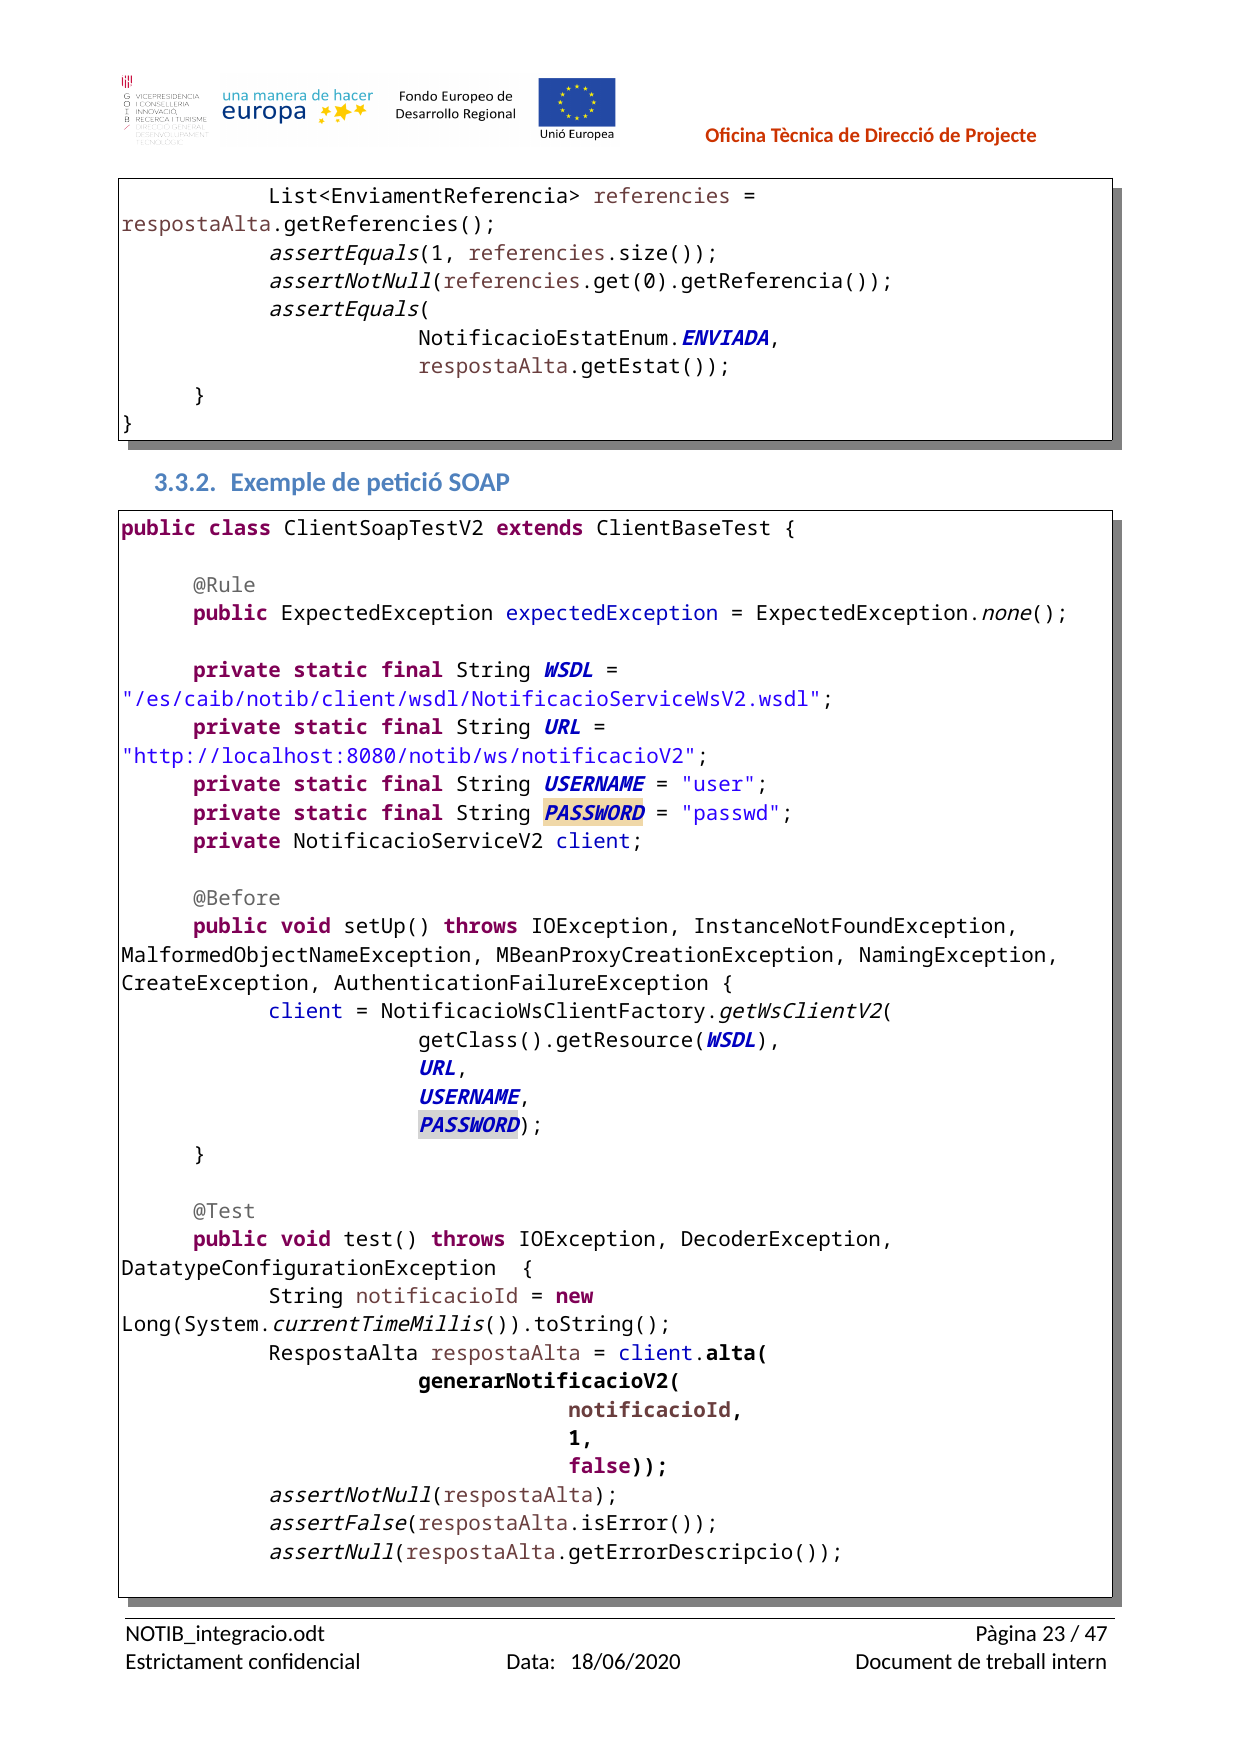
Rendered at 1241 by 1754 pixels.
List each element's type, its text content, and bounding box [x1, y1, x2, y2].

text public void setUp() throws IOException, InstanceNotFoundException, MalformedObjectNameException, MBeanProxyCreationException, NamingException, CreateException, AuthenticationFailureException { [119, 908, 1112, 994]
text private static final String PASSWORD = "passwd"; [119, 794, 1112, 823]
text } [119, 377, 1112, 405]
text @Before [119, 880, 1112, 908]
text assertNotNull(referencies.get(0).getReferencia()); [119, 263, 1112, 291]
text NotificacioEstatEnum.ENVIADA, [119, 320, 1112, 348]
text private static final String WSDL = "/es/caib/notib/client/wsdl/NotificacioServiceWsV2.wsdl"; [119, 652, 1112, 709]
text List<EnviamentReferencia> referencies = respostaAlta.getReferencies(); [119, 179, 1112, 234]
text private NotificacioServiceV2 client; [119, 823, 1112, 854]
text private static final String USERNAME = "user"; [119, 766, 1112, 794]
text } [119, 405, 1112, 440]
text assertEquals(1, referencies.size()); [119, 234, 1112, 263]
picture [118, 73, 213, 147]
text @Test [119, 1193, 1112, 1221]
text generarNotificacioV2( [119, 1363, 1112, 1392]
text assertEquals( [119, 291, 1112, 320]
text @Rule [119, 567, 1112, 596]
text private static final String URL = "http://localhost:8080/notib/ws/notificacioV2"; [119, 709, 1112, 766]
text client = NotificacioWsClientFactory.getWsClientV2( [119, 994, 1112, 1022]
text 1, [119, 1420, 1112, 1449]
text notificacioId, [119, 1392, 1112, 1420]
text PASSWORD); [119, 1107, 1112, 1136]
text public void test() throws IOException, DecoderException, DatatypeConfigurationException { [119, 1221, 1112, 1278]
text getClass().getResource(WSDL), [119, 1022, 1112, 1051]
text public ExpectedException expectedException = ExpectedException.none(); [119, 596, 1112, 627]
text public class ClientSoapTestV2 extends ClientBaseTest { [119, 511, 1112, 542]
text respostaAlta.getEstat()); [119, 348, 1112, 377]
text } [119, 1136, 1112, 1167]
text false)); [119, 1449, 1112, 1477]
text URL, [119, 1051, 1112, 1079]
text assertNotNull(respostaAlta); [119, 1477, 1112, 1506]
text assertNull(respostaAlta.getErrorDescripcio()); [119, 1534, 1112, 1565]
text USERNAME, [119, 1079, 1112, 1107]
text RespostaAlta respostaAlta = client.alta( [119, 1335, 1112, 1363]
subtitle Exemple de petició SOAP [153, 465, 1122, 498]
text assertFalse(respostaAlta.isError()); [119, 1506, 1112, 1534]
text String notificacioId = new Long(System.currentTimeMillis()).toString(); [119, 1278, 1112, 1335]
picture [219, 73, 621, 147]
